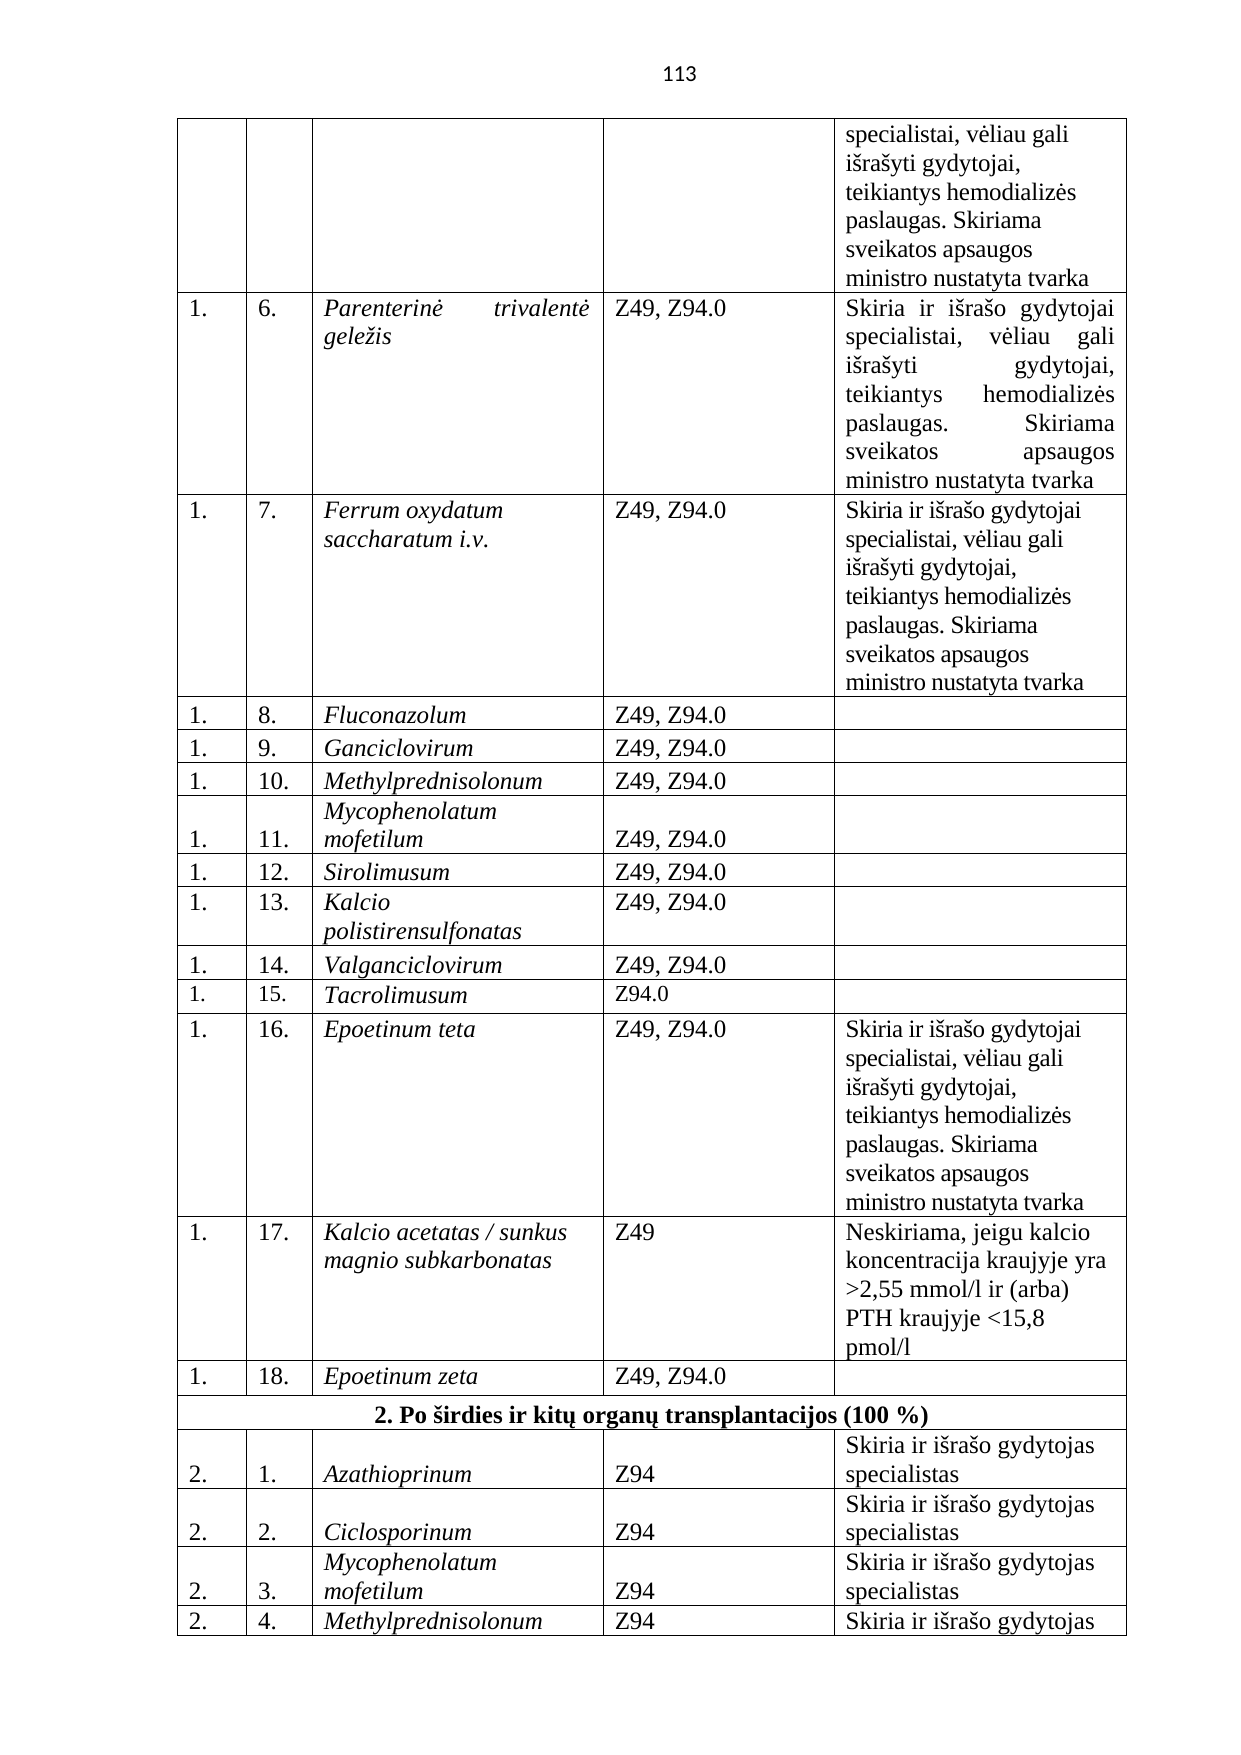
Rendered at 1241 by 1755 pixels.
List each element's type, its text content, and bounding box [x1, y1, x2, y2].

table_cell [835, 854, 1126, 886]
table_cell 13. [247, 887, 312, 944]
table_cell [835, 980, 1126, 1013]
table_cell 1. [178, 293, 246, 494]
table_cell Skiria ir išrašo gydytojas specialistas [835, 1547, 1126, 1605]
table_cell Ganciclovirum [313, 730, 603, 762]
table_cell Tacrolimusum [313, 980, 603, 1013]
table_cell [835, 763, 1126, 795]
table_cell Methylprednisolonum [313, 763, 603, 795]
table_cell 1. [178, 730, 246, 762]
table_cell 1. [178, 887, 246, 944]
table_cell 15. [247, 980, 312, 1013]
table_cell Z94.0 [604, 980, 834, 1013]
table_cell Kalcio acetatas / sunkus magnio subkarbonatas [313, 1217, 603, 1360]
table_cell 11. [247, 796, 312, 853]
table_cell 2. [178, 1606, 246, 1635]
table_cell 2. Po širdies ir kitų organų transplantacijos (100 %) [178, 1396, 1126, 1429]
table_cell Z49, Z94.0 [604, 854, 834, 886]
table_cell Epoetinum zeta [313, 1361, 603, 1395]
table_cell 2. [178, 1489, 246, 1546]
table_cell [247, 119, 312, 292]
table_cell Z94 [604, 1430, 834, 1488]
table_cell Skiria ir išrašo gydytojas specialistas [835, 1430, 1126, 1488]
table_cell Kalcio polistirensulfonatas [313, 887, 603, 944]
table_cell Z94 [604, 1489, 834, 1546]
table_cell Azathioprinum [313, 1430, 603, 1488]
table_cell 1. [247, 1430, 312, 1488]
table_cell 9. [247, 730, 312, 762]
table_cell Z49, Z94.0 [604, 1014, 834, 1216]
table_cell Z49, Z94.0 [604, 763, 834, 795]
table_cell 1. [178, 980, 246, 1013]
table_cell 1. [178, 946, 246, 979]
table_cell 6. [247, 293, 312, 494]
table_cell [835, 1361, 1126, 1395]
table_cell [178, 119, 246, 292]
table_cell [313, 119, 603, 292]
table_cell Z49, Z94.0 [604, 697, 834, 729]
table_cell Skiria ir išrašo gydytojai specialistai, vėliau gali išrašyti gydytojai, teikiantys hemodializės paslaugas. Skiriama sveikatos apsaugos ministro nustatyta tvarka [835, 293, 1126, 494]
table_cell 3. [247, 1547, 312, 1605]
table_cell Ciclosporinum [313, 1489, 603, 1546]
table_cell 1. [178, 1217, 246, 1360]
table_cell 1. [178, 1361, 246, 1395]
table_cell Z49, Z94.0 [604, 887, 834, 944]
table_cell Z49, Z94.0 [604, 293, 834, 494]
table_cell Mycophenolatum mofetilum [313, 796, 603, 853]
table_cell 2. [247, 1489, 312, 1546]
table_cell Z49 [604, 1217, 834, 1360]
table_cell Fluconazolum [313, 697, 603, 729]
table_cell 1. [178, 763, 246, 795]
table_cell Skiria ir išrašo gydytojai specialistai, vėliau gali išrašyti gydytojai, teikiantys hemodializės paslaugas. Skiriama sveikatos apsaugos ministro nustatyta tvarka [835, 495, 1126, 696]
table_cell Sirolimusum [313, 854, 603, 886]
table_cell 10. [247, 763, 312, 795]
table_cell Z49, Z94.0 [604, 796, 834, 853]
table_cell Epoetinum teta [313, 1014, 603, 1216]
table_cell [835, 887, 1126, 944]
table_cell Valganciclovirum [313, 946, 603, 979]
table_cell [835, 946, 1126, 979]
table_cell Z94 [604, 1606, 834, 1635]
table_cell Methylprednisolonum [313, 1606, 603, 1635]
table_cell 2. [178, 1547, 246, 1605]
table_cell 7. [247, 495, 312, 696]
table_cell [835, 697, 1126, 729]
table_cell 14. [247, 946, 312, 979]
table_cell 12. [247, 854, 312, 886]
table_cell 1. [178, 697, 246, 729]
table_cell Ferrum oxydatum saccharatum i.v. [313, 495, 603, 696]
table_cell 1. [178, 495, 246, 696]
table_cell [604, 119, 834, 292]
table_cell 18. [247, 1361, 312, 1395]
table_cell Z49, Z94.0 [604, 1361, 834, 1395]
table_cell 17. [247, 1217, 312, 1360]
table_cell 1. [178, 796, 246, 853]
table_cell 4. [247, 1606, 312, 1635]
table_cell [835, 796, 1126, 853]
table_cell specialistai, vėliau gali išrašyti gydytojai, teikiantys hemodializės paslaugas. Skiriama sveikatos apsaugos ministro nustatyta tvarka [835, 119, 1126, 292]
table_cell Parenterinė trivalentė geležis [313, 293, 603, 494]
table_cell 1. [178, 854, 246, 886]
table_cell Z94 [604, 1547, 834, 1605]
table_cell Z49, Z94.0 [604, 730, 834, 762]
table_cell Neskiriama, jeigu kalcio koncentracija kraujyje yra >2,55 mmol/l ir (arba) PTH kraujyje <15,8 pmol/l [835, 1217, 1126, 1360]
table_cell Z49, Z94.0 [604, 495, 834, 696]
table_cell 8. [247, 697, 312, 729]
table_cell [835, 730, 1126, 762]
table_cell 2. [178, 1430, 246, 1488]
table_cell Skiria ir išrašo gydytojas [835, 1606, 1126, 1635]
table_cell Skiria ir išrašo gydytojas specialistas [835, 1489, 1126, 1546]
table_cell Z49, Z94.0 [604, 946, 834, 979]
table_cell 16. [247, 1014, 312, 1216]
table_cell Skiria ir išrašo gydytojai specialistai, vėliau gali išrašyti gydytojai, teikiantys hemodializės paslaugas. Skiriama sveikatos apsaugos ministro nustatyta tvarka [835, 1014, 1126, 1216]
table_cell 1. [178, 1014, 246, 1216]
table_cell Mycophenolatum mofetilum [313, 1547, 603, 1605]
